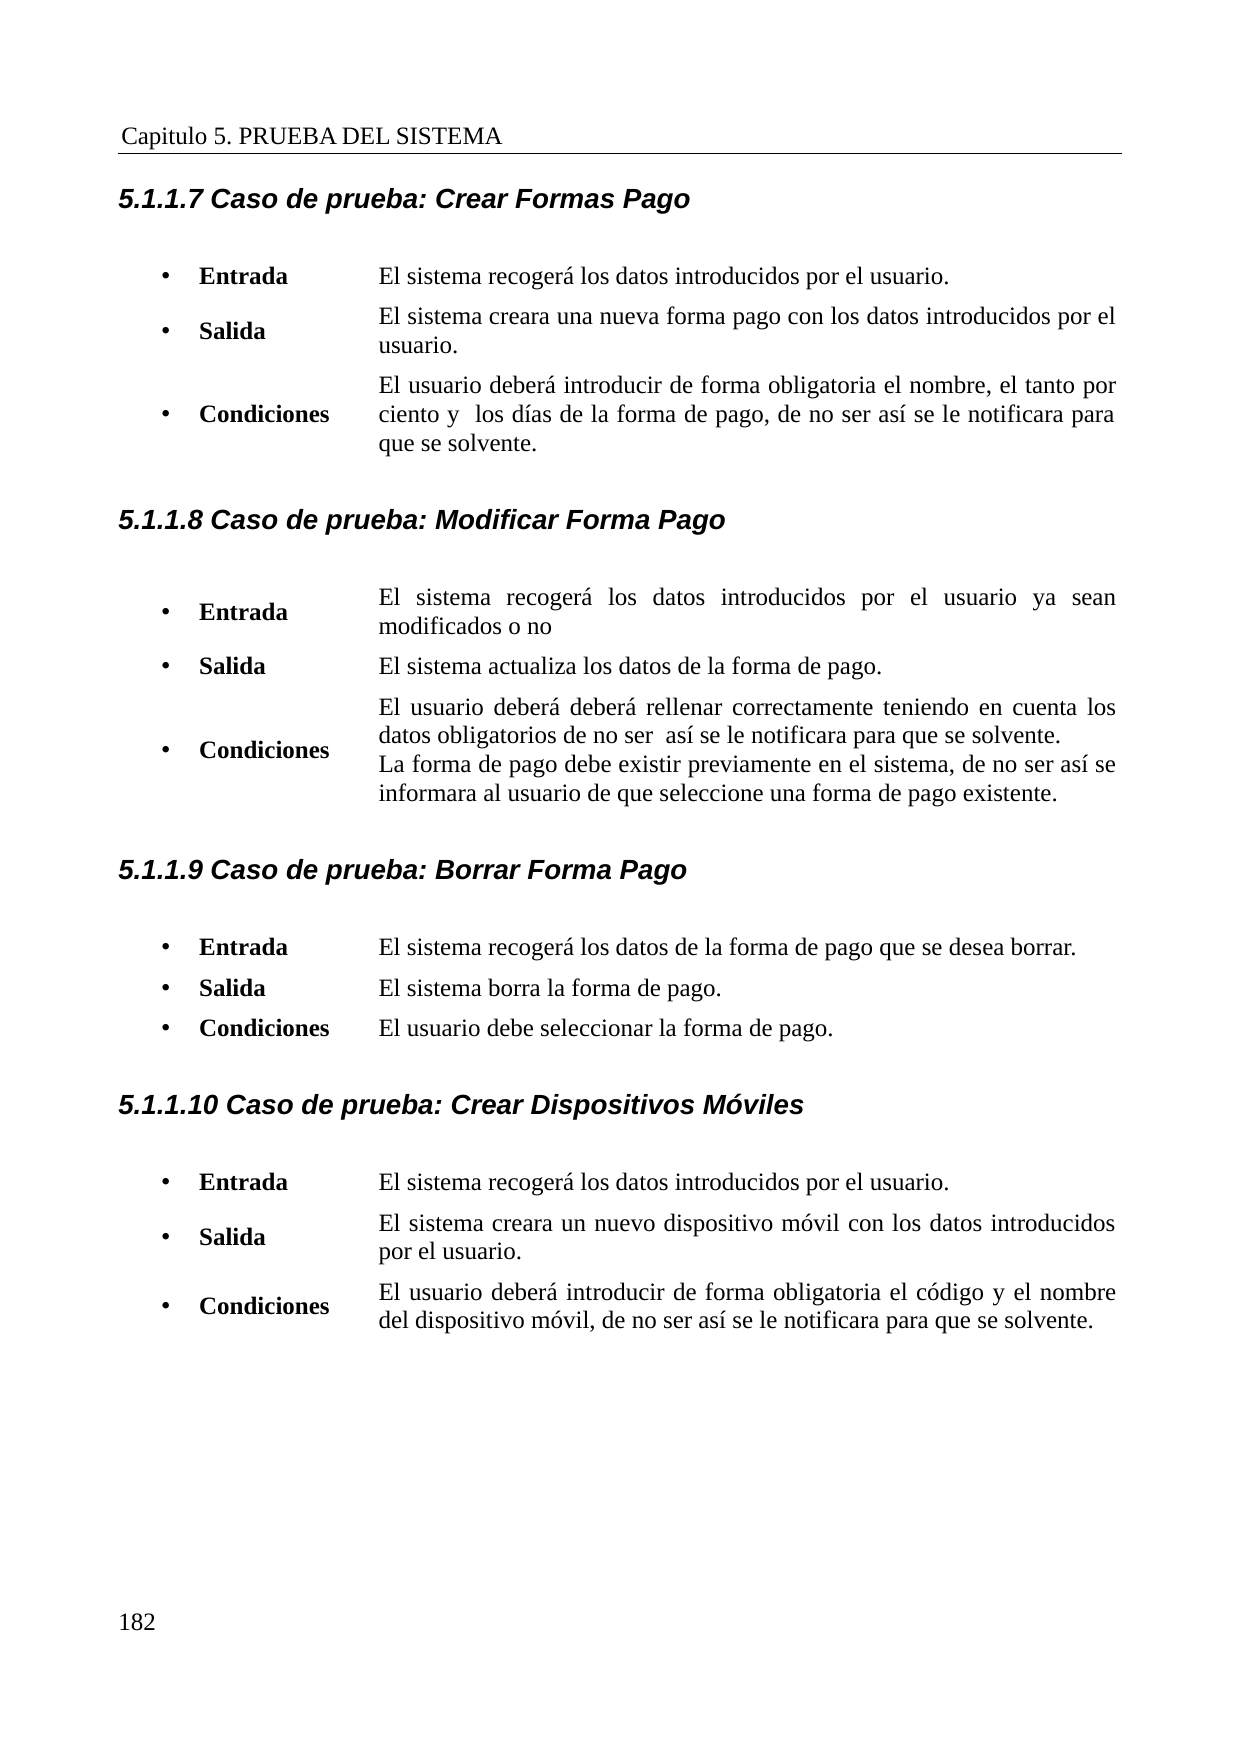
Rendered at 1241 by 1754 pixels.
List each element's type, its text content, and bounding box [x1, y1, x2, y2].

table_cell El usuario debe seleccionar la forma de pago. [373, 1007, 1123, 1047]
table_cell Salida [118, 646, 373, 686]
table_cell El usuario deberá deberá rellenar correctamente teniendo en cuenta los datos obligatorios de no ser así se le notificara para que se solvente. La forma de pago debe existir previamente en el sistema, de no ser así se informara al usuario de que seleccione una forma de pago existente. [373, 686, 1123, 812]
table_cell Salida [118, 296, 373, 364]
table_cell Condiciones [118, 686, 373, 812]
table_cell Salida [118, 1202, 373, 1271]
table_header Entrada [118, 577, 373, 646]
subtitle 5.1.1.7 Caso de prueba: Crear Formas Pago [118, 182, 1122, 214]
table_cell Condiciones [118, 365, 373, 462]
table_cell Condiciones [118, 1007, 373, 1047]
subtitle 5.1.1.10 Caso de prueba: Crear Dispositivos Móviles [118, 1088, 1122, 1120]
table_cell El sistema creara un nuevo dispositivo móvil con los datos introducidos por el usuario. [373, 1202, 1123, 1271]
table_cell El usuario deberá introducir de forma obligatoria el código y el nombre del dispositivo móvil, de no ser así se le notificara para que se solvente. [373, 1271, 1123, 1340]
table_header Entrada [118, 1162, 373, 1202]
subtitle 5.1.1.9 Caso de prueba: Borrar Forma Pago [118, 853, 1122, 885]
subtitle 5.1.1.8 Caso de prueba: Modificar Forma Pago [118, 503, 1122, 535]
table_header El sistema recogerá los datos introducidos por el usuario ya sean modificados o no [373, 577, 1123, 646]
table_cell El sistema actualiza los datos de la forma de pago. [373, 646, 1123, 686]
table_header El sistema recogerá los datos introducidos por el usuario. [373, 1162, 1123, 1202]
table_header Entrada [118, 927, 373, 967]
table_cell El usuario deberá introducir de forma obligatoria el nombre, el tanto por ciento y los días de la forma de pago, de no ser así se le notificara para que se solvente. [373, 365, 1123, 462]
table_header Entrada [118, 255, 373, 296]
table_cell Salida [118, 967, 373, 1007]
table_header El sistema recogerá los datos de la forma de pago que se desea borrar. [373, 927, 1123, 967]
table_cell Condiciones [118, 1271, 373, 1340]
table_header El sistema recogerá los datos introducidos por el usuario. [373, 255, 1123, 296]
table_cell El sistema creara una nueva forma pago con los datos introducidos por el usuario. [373, 296, 1123, 364]
table_cell El sistema borra la forma de pago. [373, 967, 1123, 1007]
